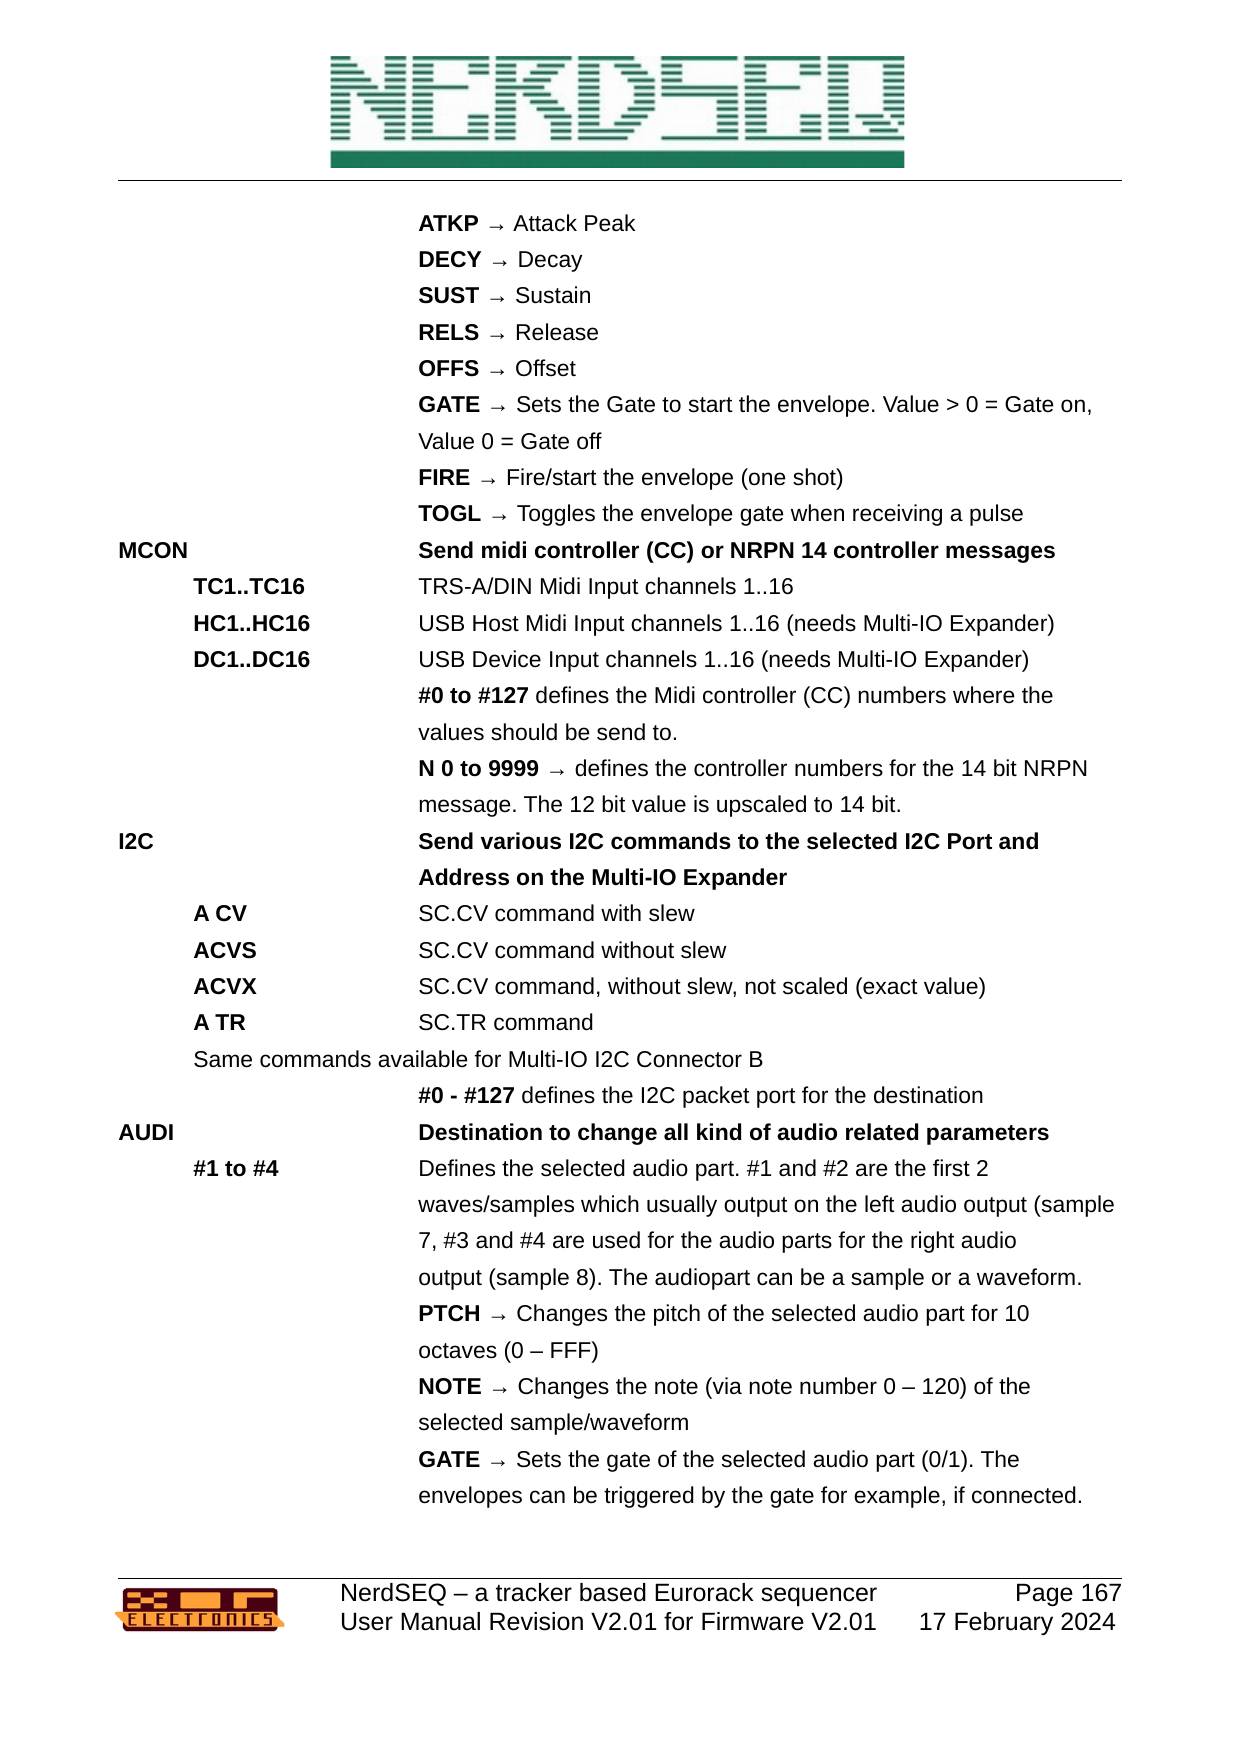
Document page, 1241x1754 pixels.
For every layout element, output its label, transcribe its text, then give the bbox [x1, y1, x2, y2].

text GATE → Sets the gate of the selected audio part (0/1). The envelopes can be triggered by the gate for example, if connected. [118, 1446, 1122, 1508]
text HC1..HC16 USB Host Midi Input channels 1..16 (needs Multi-IO Expander) [118, 609, 1122, 636]
text I2C Send various I2C commands to the selected I2C Port and Address on the Multi-IO Expander [118, 828, 1122, 890]
text ATKP → Attack Peak [118, 209, 1122, 236]
text A TR SC.TR command [118, 1009, 1122, 1036]
picture [115, 1584, 285, 1634]
text #0 to #127 defines the Midi controller (CC) numbers where the values should be send to. [118, 682, 1122, 745]
text OFFS → Offset [118, 355, 1122, 381]
text A CV SC.CV command with slew [118, 900, 1122, 927]
text NOTE → Changes the note (via note number 0 – 120) of the selected sample/waveform [118, 1373, 1122, 1436]
text GATE → Sets the Gate to start the envelope. Value > 0 = Gate on, Value 0 = Gate off [118, 391, 1122, 454]
text DC1..DC16 USB Device Input channels 1..16 (needs Multi-IO Expander) [118, 646, 1122, 672]
text N 0 to 9999 → defines the controller numbers for the 14 bit NRPN message. The 12 bit value is upscaled to 14 bit. [118, 755, 1122, 818]
text SUST → Sustain [118, 282, 1122, 309]
text RELS → Release [118, 319, 1122, 345]
text DECY → Decay [118, 246, 1122, 272]
picture [330, 56, 905, 168]
text #1 to #4 Defines the selected audio part. #1 and #2 are the first 2 waves/samples which usually output on the left audio output (sample 7, #3 and #4 are used for the audio parts for the right audio output (sample 8). The audiopart can be a sample or a waveform. [118, 1155, 1122, 1290]
text MCON Send midi controller (CC) or NRPN 14 controller messages [118, 537, 1122, 563]
text ACVS SC.CV command without slew [118, 937, 1122, 963]
text AUDI Destination to change all kind of audio related parameters [118, 1118, 1122, 1145]
text PTCH → Changes the pitch of the selected audio part for 10 octaves (0 – FFF) [118, 1300, 1122, 1363]
text TC1..TC16 TRS-A/DIN Midi Input channels 1..16 [118, 573, 1122, 599]
text Same commands available for Multi-IO I2C Connector B [118, 1046, 1122, 1072]
text FIRE → Fire/start the envelope (one shot) [118, 464, 1122, 490]
text ACVX SC.CV command, without slew, not scaled (exact value) [118, 973, 1122, 999]
text #0 - #127 defines the I2C packet port for the destination [118, 1082, 1122, 1108]
text TOGL → Toggles the envelope gate when receiving a pulse [118, 500, 1122, 527]
